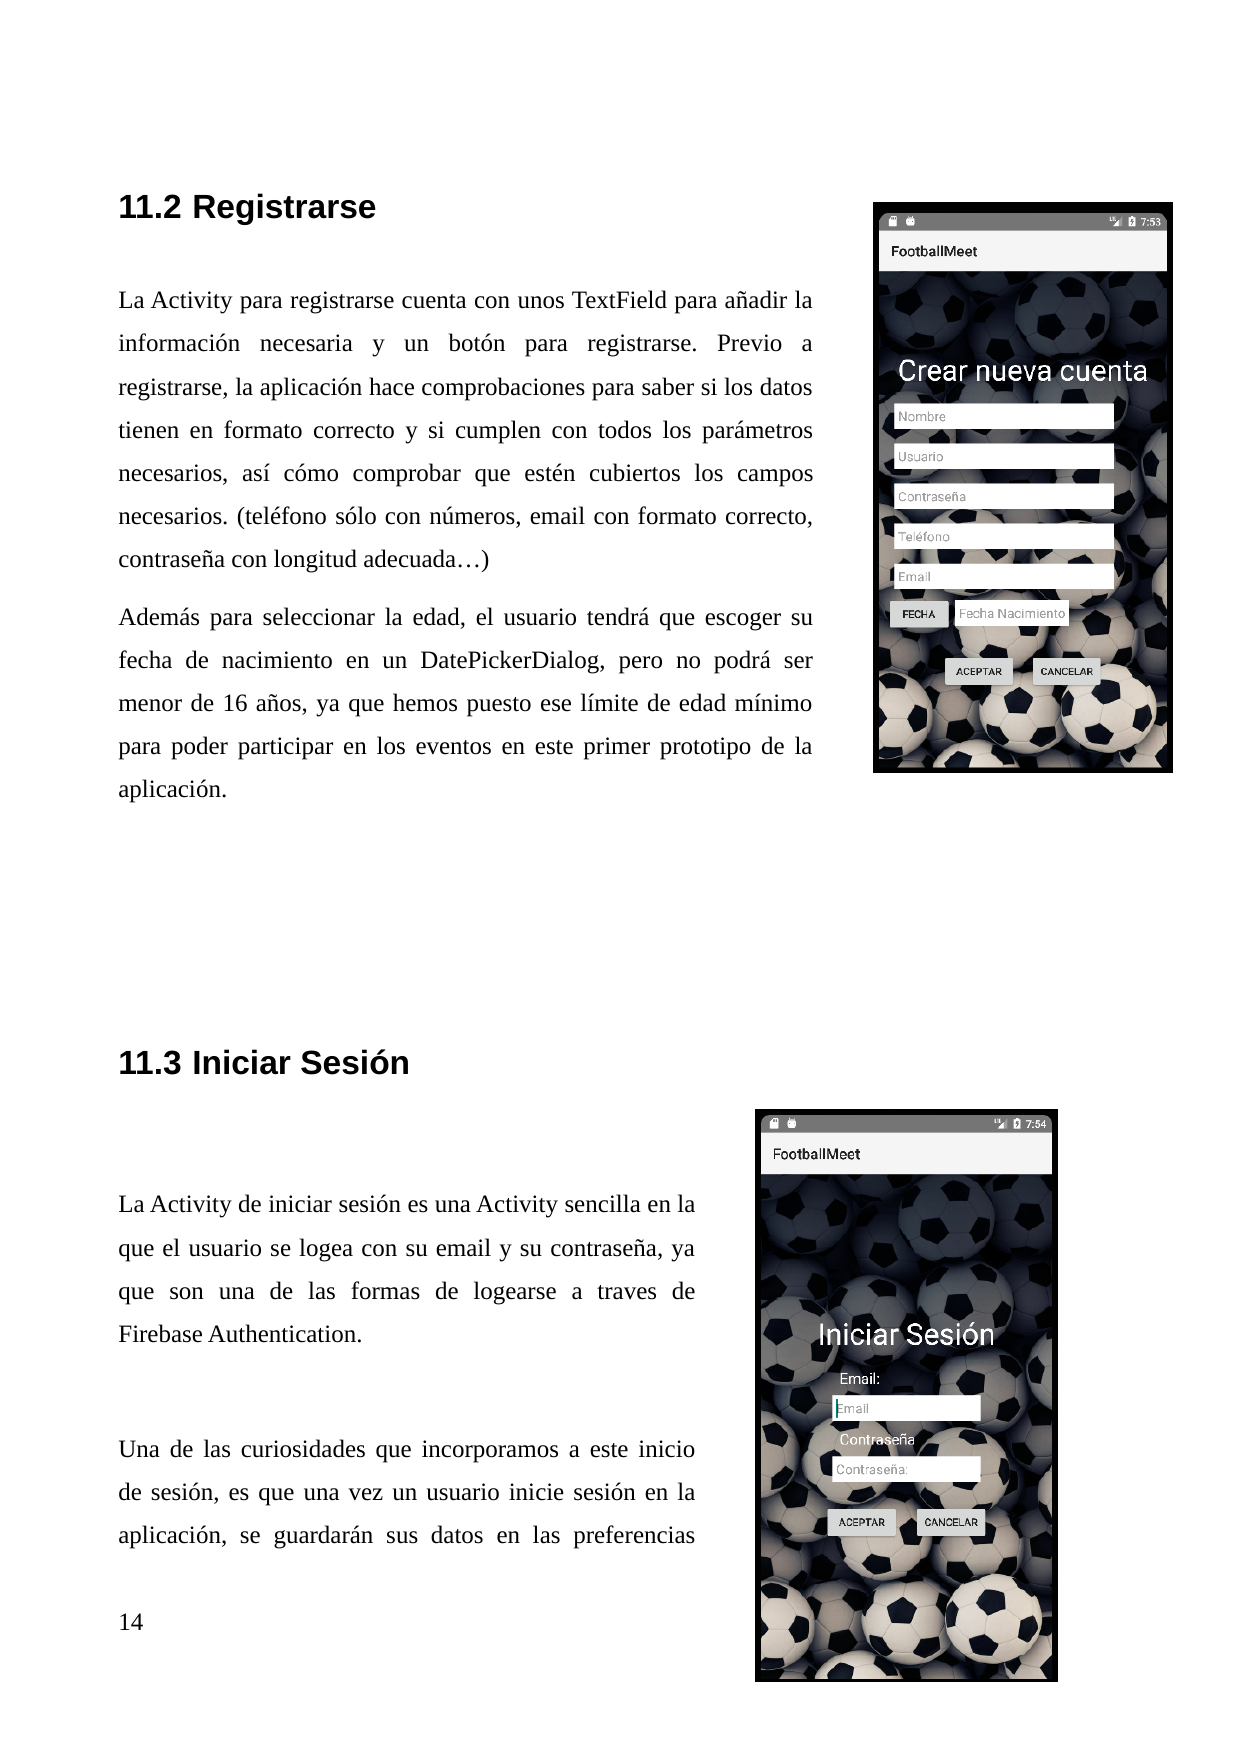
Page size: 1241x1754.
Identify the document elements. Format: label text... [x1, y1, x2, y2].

text [1058, 1189, 1122, 1348]
text La Activity para registrarse cuenta con unos TextField para añadir la información necesaria y un botón para registrarse. Previo a registrarse, la aplicación hace comprobaciones para saber si los datos tienen en formato correcto y si cumplen con todos los parámetros necesarios, así cómo comprobar que estén cubiertos los campos necesarios. (teléfono sólo con números, email con formato correcto, contraseña con longitud adecuada…) [118, 285, 873, 573]
subtitle Registrarse [118, 187, 1122, 225]
picture [873, 202, 1173, 773]
picture [755, 1109, 1058, 1682]
text Una de las curiosidades que incorporamos a este inicio de sesión, es que una vez un usuario inicie sesión en la aplicación, se guardarán sus datos en las preferencias [118, 1434, 755, 1549]
subtitle Iniciar Sesión [118, 1043, 1122, 1082]
text La Activity de iniciar sesión es una Activity sencilla en la que el usuario se logea con su email y su contraseña, ya que son una de las formas de logearse a traves de Firebase Authentication. [118, 1189, 755, 1348]
text Además para seleccionar la edad, el usuario tendrá que escoger su fecha de nacimiento en un DatePickerDialog, pero no podrá ser menor de 16 años, ya que hemos puesto ese límite de edad mínimo para poder participar en los eventos en este primer prototipo de la aplicación. [118, 602, 1122, 803]
text [1058, 1434, 1122, 1549]
